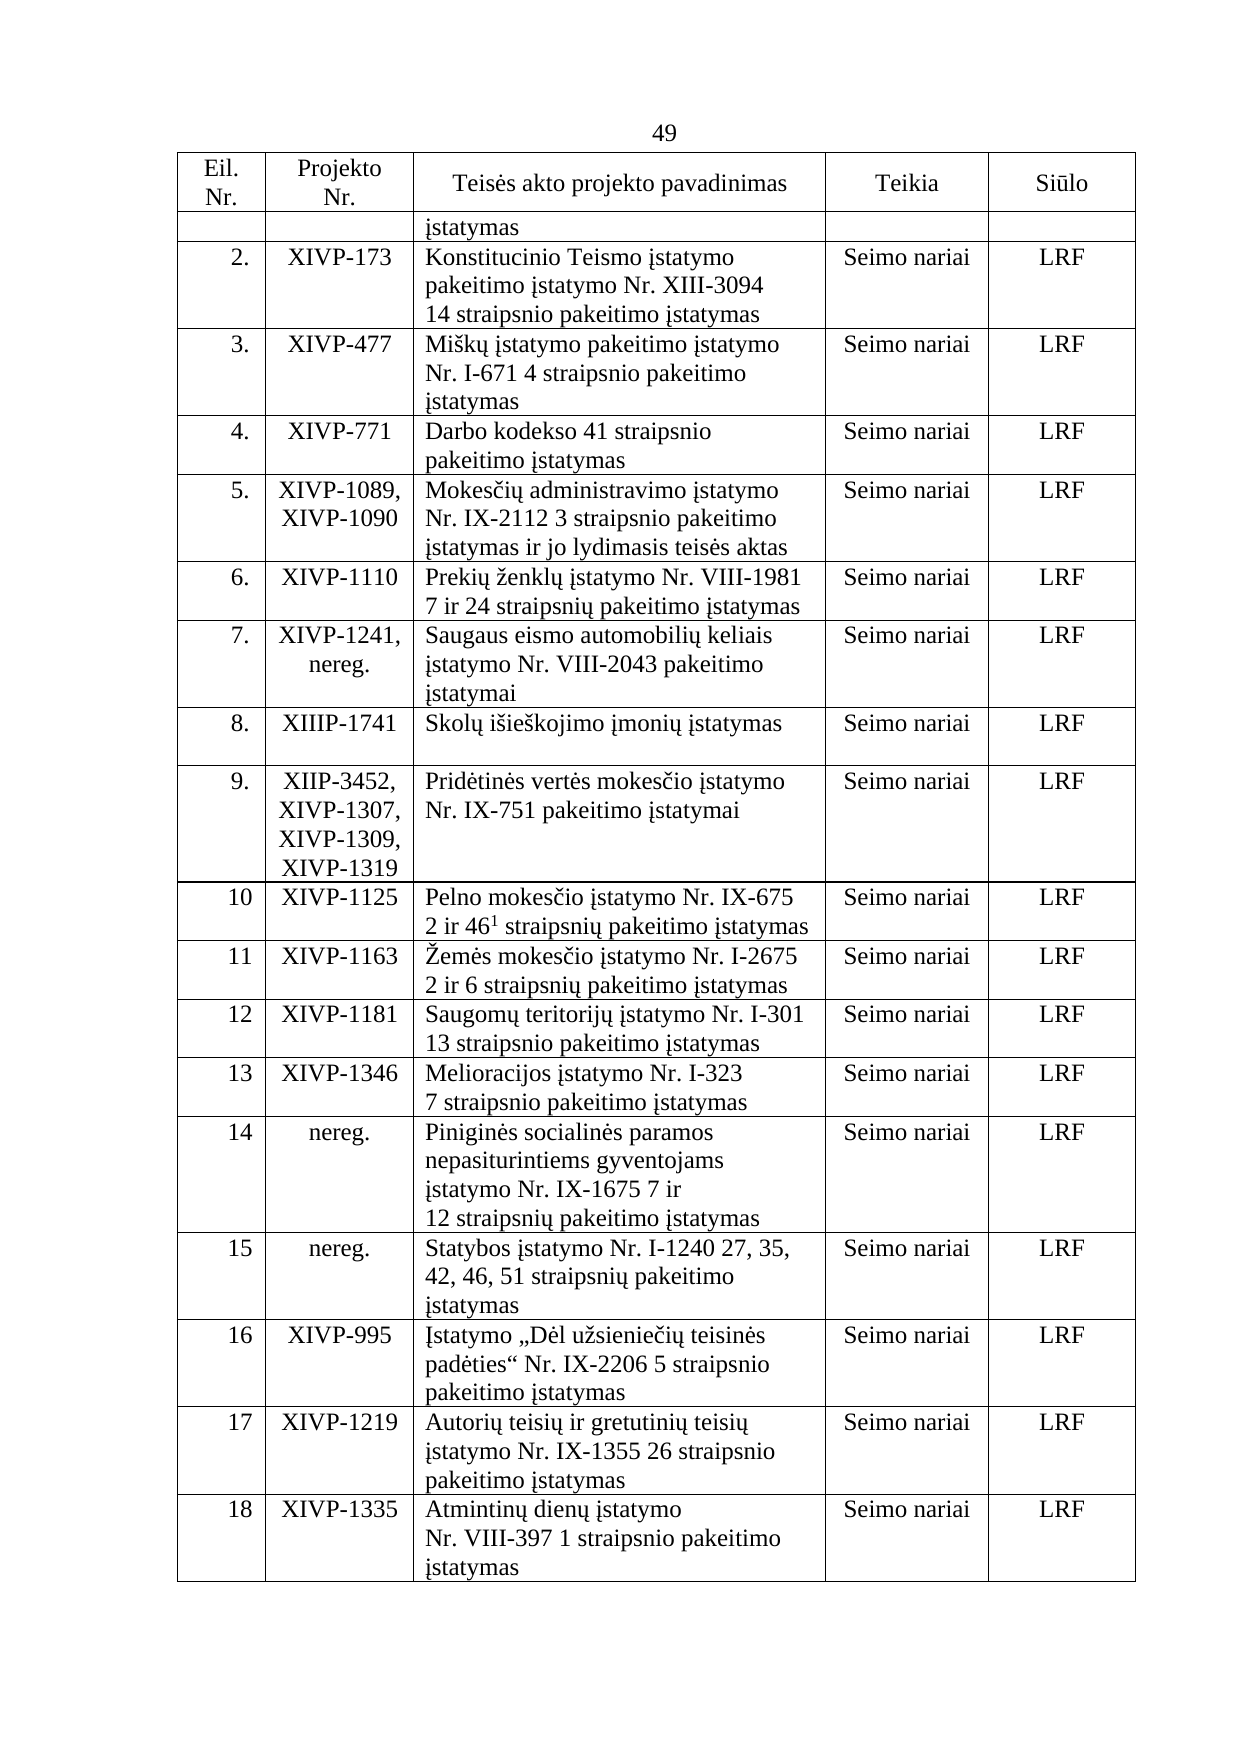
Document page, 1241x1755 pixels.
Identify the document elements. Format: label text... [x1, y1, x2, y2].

table_cell Seimo nariai [826, 1407, 988, 1493]
table_cell 16. [178, 1320, 265, 1406]
table_cell LRF [989, 562, 1135, 619]
table_cell Konstitucinio Teismo įstatymo pakeitimo įstatymo Nr. XIII-3094 14 straipsnio pakeitimo įstatymas [414, 242, 825, 328]
table_cell Žemės mokesčio įstatymo Nr. I-2675 2 ir 6 straipsnių pakeitimo įstatymas [414, 941, 825, 998]
table_cell Prekių ženklų įstatymo Nr. VIII-1981 7 ir 24 straipsnių pakeitimo įstatymas [414, 562, 825, 619]
table_cell Seimo nariai [826, 416, 988, 474]
table_cell Mokesčių administravimo įstatymo Nr. IX-2112 3 straipsnio pakeitimo įstatymas ir jo lydimasis teisės aktas [414, 475, 825, 561]
table_cell Seimo nariai [826, 708, 988, 765]
table_cell [989, 212, 1135, 241]
table_cell [266, 212, 413, 241]
table_cell LRF [989, 941, 1135, 998]
table_cell LRF [989, 1000, 1135, 1057]
table_cell Įstatymo „Dėl užsieniečių teisinės padėties“ Nr. IX-2206 5 straipsnio pakeitimo įstatymas [414, 1320, 825, 1406]
table_cell XIVP-995 [266, 1320, 413, 1406]
table_cell 14. [178, 1117, 265, 1232]
table_cell Seimo nariai [826, 621, 988, 707]
table_cell 17. [178, 1407, 265, 1493]
table_header Teisės akto projekto pavadinimas [414, 153, 825, 211]
table_cell XIIIP-1741 [266, 708, 413, 765]
table_cell LRF [989, 1233, 1135, 1319]
table_cell LRF [989, 329, 1135, 415]
table_cell Darbo kodekso 41 straipsnio pakeitimo įstatymas [414, 416, 825, 474]
table_cell [826, 212, 988, 241]
table_cell XIVP-1125 [266, 883, 413, 940]
table_cell Pelno mokesčio įstatymo Nr. IX-675 2 ir 461 straipsnių pakeitimo įstatymas [414, 883, 825, 940]
table_cell 10. [178, 883, 265, 940]
table_cell XIVP-1163 [266, 941, 413, 998]
table_cell 18. [178, 1495, 265, 1581]
table_cell Seimo nariai [826, 1117, 988, 1232]
table_cell LRF [989, 1495, 1135, 1581]
table_cell LRF [989, 708, 1135, 765]
table_cell Seimo nariai [826, 242, 988, 328]
table_cell 15. [178, 1233, 265, 1319]
table_cell Saugomų teritorijų įstatymo Nr. I-301 13 straipsnio pakeitimo įstatymas [414, 1000, 825, 1057]
table_cell Skolų išieškojimo įmonių įstatymas [414, 708, 825, 765]
table_cell Seimo nariai [826, 883, 988, 940]
table_cell Statybos įstatymo Nr. I-1240 27, 35, 42, 46, 51 straipsnių pakeitimo įstatymas [414, 1233, 825, 1319]
table_cell LRF [989, 621, 1135, 707]
table_cell LRF [989, 1320, 1135, 1406]
table_cell 4. [178, 416, 265, 474]
table_cell 8. [178, 708, 265, 765]
table_cell [178, 212, 265, 241]
table_cell 12. [178, 1000, 265, 1057]
table_cell Seimo nariai [826, 562, 988, 619]
table_cell XIVP-1219 [266, 1407, 413, 1493]
table_cell 9. [178, 766, 265, 881]
table_cell Seimo nariai [826, 1058, 988, 1116]
table_cell Seimo nariai [826, 475, 988, 561]
table_cell Seimo nariai [826, 1000, 988, 1057]
table_cell LRF [989, 766, 1135, 881]
table_cell 7. [178, 621, 265, 707]
table_cell LRF [989, 1058, 1135, 1116]
table_cell Atmintinų dienų įstatymo Nr. VIII-397 1 straipsnio pakeitimo įstatymas [414, 1495, 825, 1581]
table_cell Saugaus eismo automobilių keliais įstatymo Nr. VIII-2043 pakeitimo įstatymai [414, 621, 825, 707]
table_cell 2. [178, 242, 265, 328]
table_cell Autorių teisių ir gretutinių teisių įstatymo Nr. IX-1355 26 straipsnio pakeitimo įstatymas [414, 1407, 825, 1493]
table_cell Seimo nariai [826, 1320, 988, 1406]
table_cell 6. [178, 562, 265, 619]
table_cell Melioracijos įstatymo Nr. I-323 7 straipsnio pakeitimo įstatymas [414, 1058, 825, 1116]
table_cell Seimo nariai [826, 1233, 988, 1319]
table_cell XIVP-1241, nereg. [266, 621, 413, 707]
table_cell XIVP-1346 [266, 1058, 413, 1116]
table_cell 5. [178, 475, 265, 561]
table_cell XIVP-1089, XIVP-1090 [266, 475, 413, 561]
table_header Siūlo [989, 153, 1135, 211]
table_cell Seimo nariai [826, 766, 988, 881]
table_cell Seimo nariai [826, 941, 988, 998]
table_cell XIVP-1181 [266, 1000, 413, 1057]
table_cell XIVP-477 [266, 329, 413, 415]
table_cell nereg. [266, 1117, 413, 1232]
table_cell Miškų įstatymo pakeitimo įstatymo Nr. I-671 4 straipsnio pakeitimo įstatymas [414, 329, 825, 415]
table_cell Seimo nariai [826, 1495, 988, 1581]
table_cell Pridėtinės vertės mokesčio įstatymo Nr. IX-751 pakeitimo įstatymai [414, 766, 825, 881]
table_cell 3. [178, 329, 265, 415]
table_cell LRF [989, 1407, 1135, 1493]
table_cell nereg. [266, 1233, 413, 1319]
table_cell įstatymas [414, 212, 825, 241]
table_header Teikia [826, 153, 988, 211]
table_cell Seimo nariai [826, 329, 988, 415]
table_cell XIIP-3452, XIVP-1307, XIVP-1309, XIVP-1319 [266, 766, 413, 881]
table_cell LRF [989, 1117, 1135, 1232]
table_cell 13. [178, 1058, 265, 1116]
table_header Eil. Nr. [178, 153, 265, 211]
table_cell LRF [989, 242, 1135, 328]
table_cell Piniginės socialinės paramos nepasiturintiems gyventojams įstatymo Nr. IX-1675 7 ir 12 straipsnių pakeitimo įstatymas [414, 1117, 825, 1232]
table_cell LRF [989, 475, 1135, 561]
table_cell XIVP-173 [266, 242, 413, 328]
table_cell XIVP-1335 [266, 1495, 413, 1581]
table_header Projekto Nr. [266, 153, 413, 211]
table_cell 11. [178, 941, 265, 998]
table_cell LRF [989, 416, 1135, 474]
table_cell XIVP-1110 [266, 562, 413, 619]
table_cell LRF [989, 883, 1135, 940]
table_cell XIVP-771 [266, 416, 413, 474]
